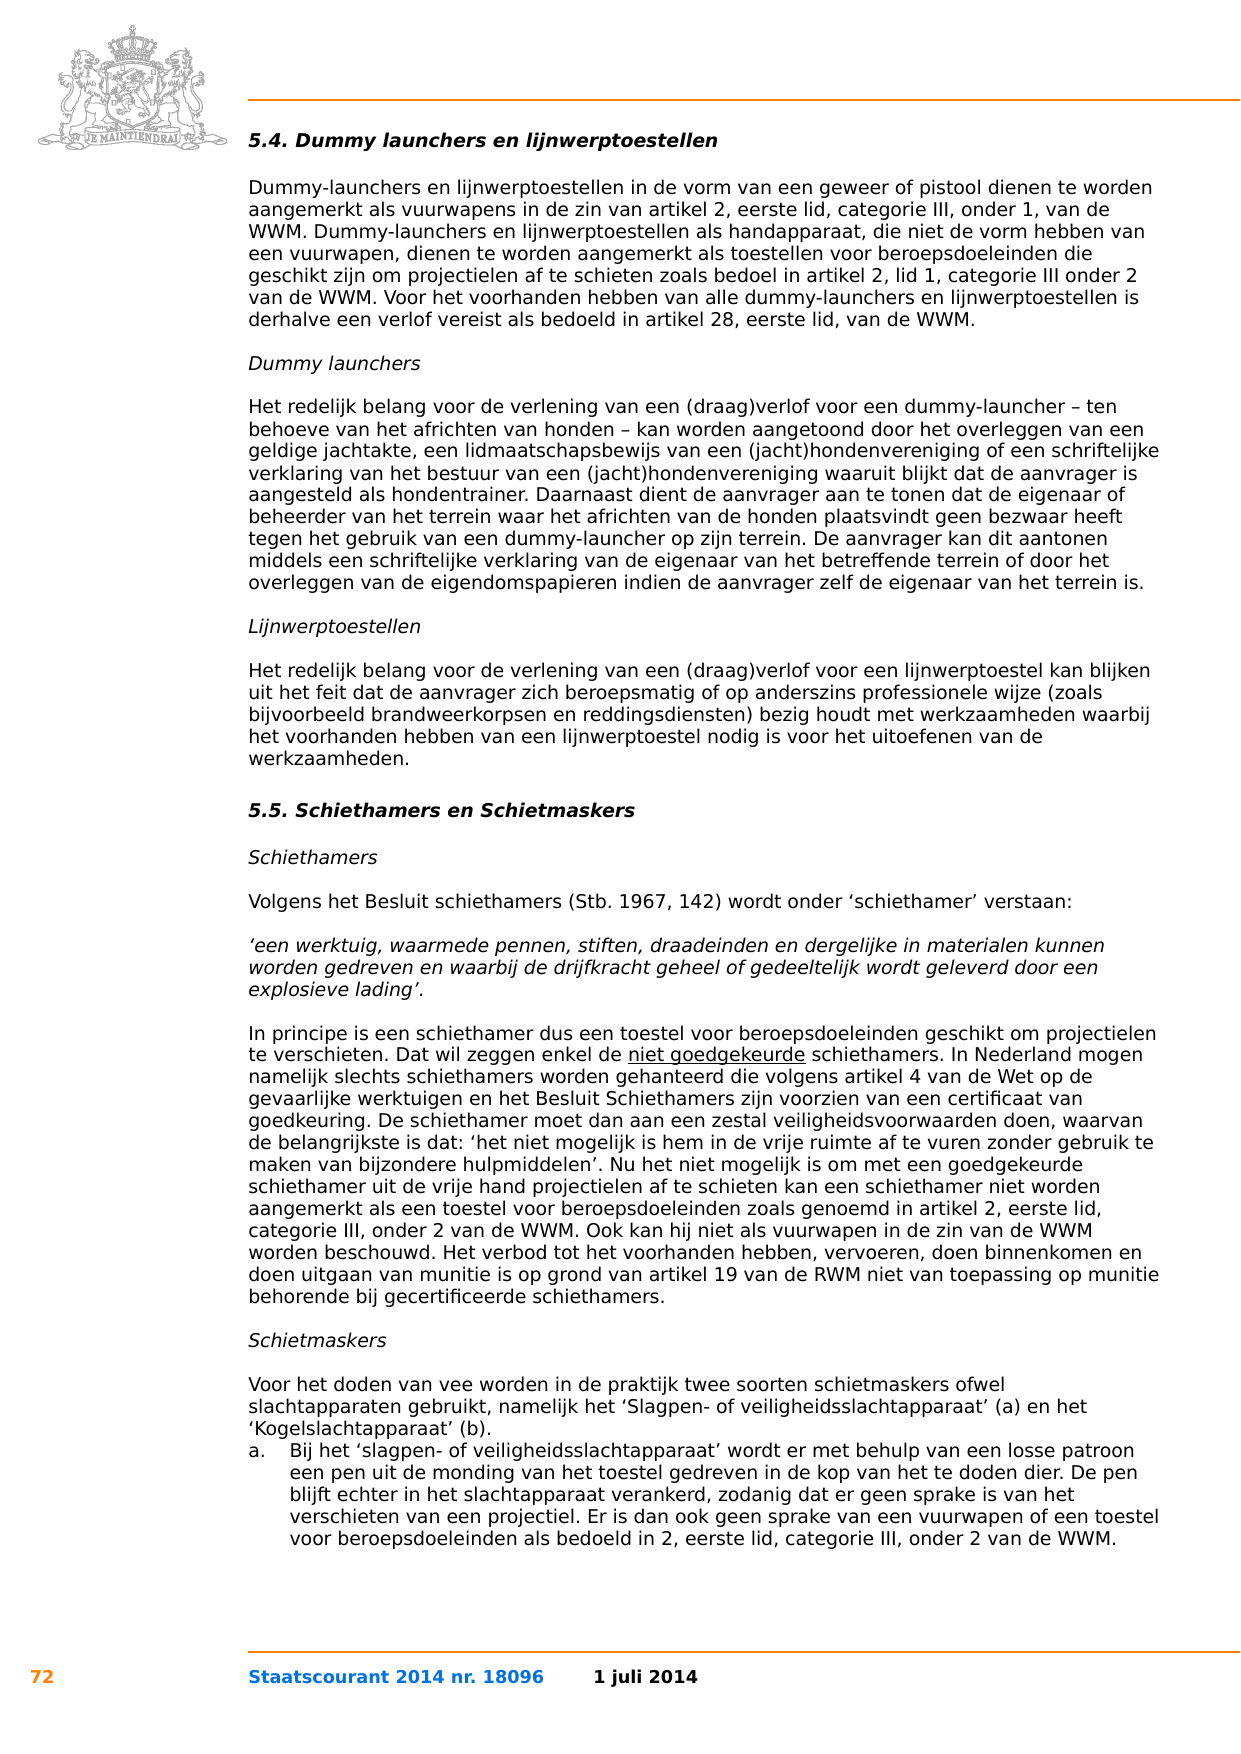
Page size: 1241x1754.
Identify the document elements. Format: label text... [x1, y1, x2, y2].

text Dummy-launchers en lijnwerptoestellen in de vorm van een geweer of pistool dienen te worden aangemerkt als vuurwapens in de zin van artikel 2, eerste lid, categorie III, onder 1, van de WWM. Dummy-launchers en lijnwerptoestellen als handapparaat, die niet de vorm hebben van een vuurwapen, dienen te worden aangemerkt als toestellen voor beroepsdoeleinden die geschikt zijn om projectielen af te schieten zoals bedoel in artikel 2, lid 1, categorie III onder 2 van de WWM. Voor het voorhanden hebben van alle dummy-launchers en lijnwerptoestellen is derhalve een verlof vereist als bedoeld in artikel 28, eerste lid, van de WWM. [248, 177, 1163, 331]
subtitle Schietmaskers [248, 1330, 1163, 1352]
text Het redelijk belang voor de verlening van een (draag)verlof voor een lijnwerptoestel kan blijken uit het feit dat de aanvrager zich beroepsmatig of op anderszins professionele wijze (zoals bijvoorbeeld brandweerkorpsen en reddingsdiensten) bezig houdt met werkzaamheden waarbij het voorhanden hebben van een lijnwerptoestel nodig is voor het uitoefenen van de werkzaamheden. [248, 660, 1163, 770]
text a. Bij het ‘slagpen- of veiligheidsslachtapparaat’ wordt er met behulp van een losse patroon een pen uit de monding van het toestel gedreven in de kop van het te doden dier. De pen blijft echter in het slachtapparaat verankerd, zodanig dat er geen sprake is van het verschieten van een projectiel. Er is dan ook geen sprake van een vuurwapen of een toestel voor beroepsdoeleinden als bedoeld in 2, eerste lid, categorie III, onder 2 van de WWM. [248, 1440, 1163, 1550]
text Volgens het Besluit schiethamers (Stb. 1967, 142) wordt onder ‘schiethamer’ verstaan: [248, 891, 1163, 913]
subtitle Lijnwerptoestellen [248, 616, 1163, 638]
subtitle Schiethamers [248, 847, 1163, 869]
text ‘een werktuig, waarmede pennen, stiften, draadeinden en dergelijke in materialen kunnen worden gedreven en waarbij de drijfkracht geheel of gedeeltelijk wordt geleverd door een explosieve lading’. [248, 934, 1163, 1001]
text Het redelijk belang voor de verlening van een (draag)verlof voor een dummy-launcher – ten behoeve van het africhten van honden – kan worden aangetoond door het overleggen van een geldige jachtakte, een lidmaatschapsbewijs van een (jacht)hondenvereniging of een schriftelijke verklaring van het bestuur van een (jacht)hondenvereniging waaruit blijkt dat de aanvrager is aangesteld als hondentrainer. Daarnaast dient de aanvrager aan te tonen dat de eigenaar of beheerder van het terrein waar het africhten van de honden plaatsvindt geen bezwaar heeft tegen het gebruik van een dummy-launcher op zijn terrein. De aanvrager kan dit aantonen middels een schriftelijke verklaring van de eigenaar van het betreffende terrein of door het overleggen van de eigendomspapieren indien de aanvrager zelf de eigenaar van het terrein is. [248, 396, 1163, 594]
text Voor het doden van vee worden in de praktijk twee soorten schietmaskers ofwel slachtapparaten gebruikt, namelijk het ‘Slagpen- of veiligheidsslachtapparaat’ (a) en het ‘Kogelslachtapparaat’ (b). [248, 1374, 1163, 1440]
subtitle 5.5. Schiethamers en Schietmaskers [248, 800, 1163, 822]
text In principe is een schiethamer dus een toestel voor beroepsdoeleinden geschikt om projectielen te verschieten. Dat wil zeggen enkel de niet goedgekeurde schiethamers. In Nederland mogen namelijk slechts schiethamers worden gehanteerd die volgens artikel 4 van de Wet op de gevaarlijke werktuigen en het Besluit Schiethamers zijn voorzien van een certificaat van goedkeuring. De schiethamer moet dan aan een zestal veiligheidsvoorwaarden doen, waarvan de belangrijkste is dat: ‘het niet mogelijk is hem in de vrije ruimte af te vuren zonder gebruik te maken van bijzondere hulpmiddelen’. Nu het niet mogelijk is om met een goedgekeurde schiethamer uit de vrije hand projectielen af te schieten kan een schiethamer niet worden aangemerkt als een toestel voor beroepsdoeleinden zoals genoemd in artikel 2, eerste lid, categorie III, onder 2 van de WWM. Ook kan hij niet als vuurwapen in de zin van de WWM worden beschouwd. Het verbod tot het voorhanden hebben, vervoeren, doen binnenkomen en doen uitgaan van munitie is op grond van artikel 19 van de RWM niet van toepassing op munitie behorende bij gecertificeerde schiethamers. [248, 1022, 1163, 1308]
picture [38, 25, 227, 150]
subtitle Dummy launchers [248, 353, 1163, 374]
subtitle 5.4. Dummy launchers en lijnwerptoestellen [248, 130, 1163, 152]
